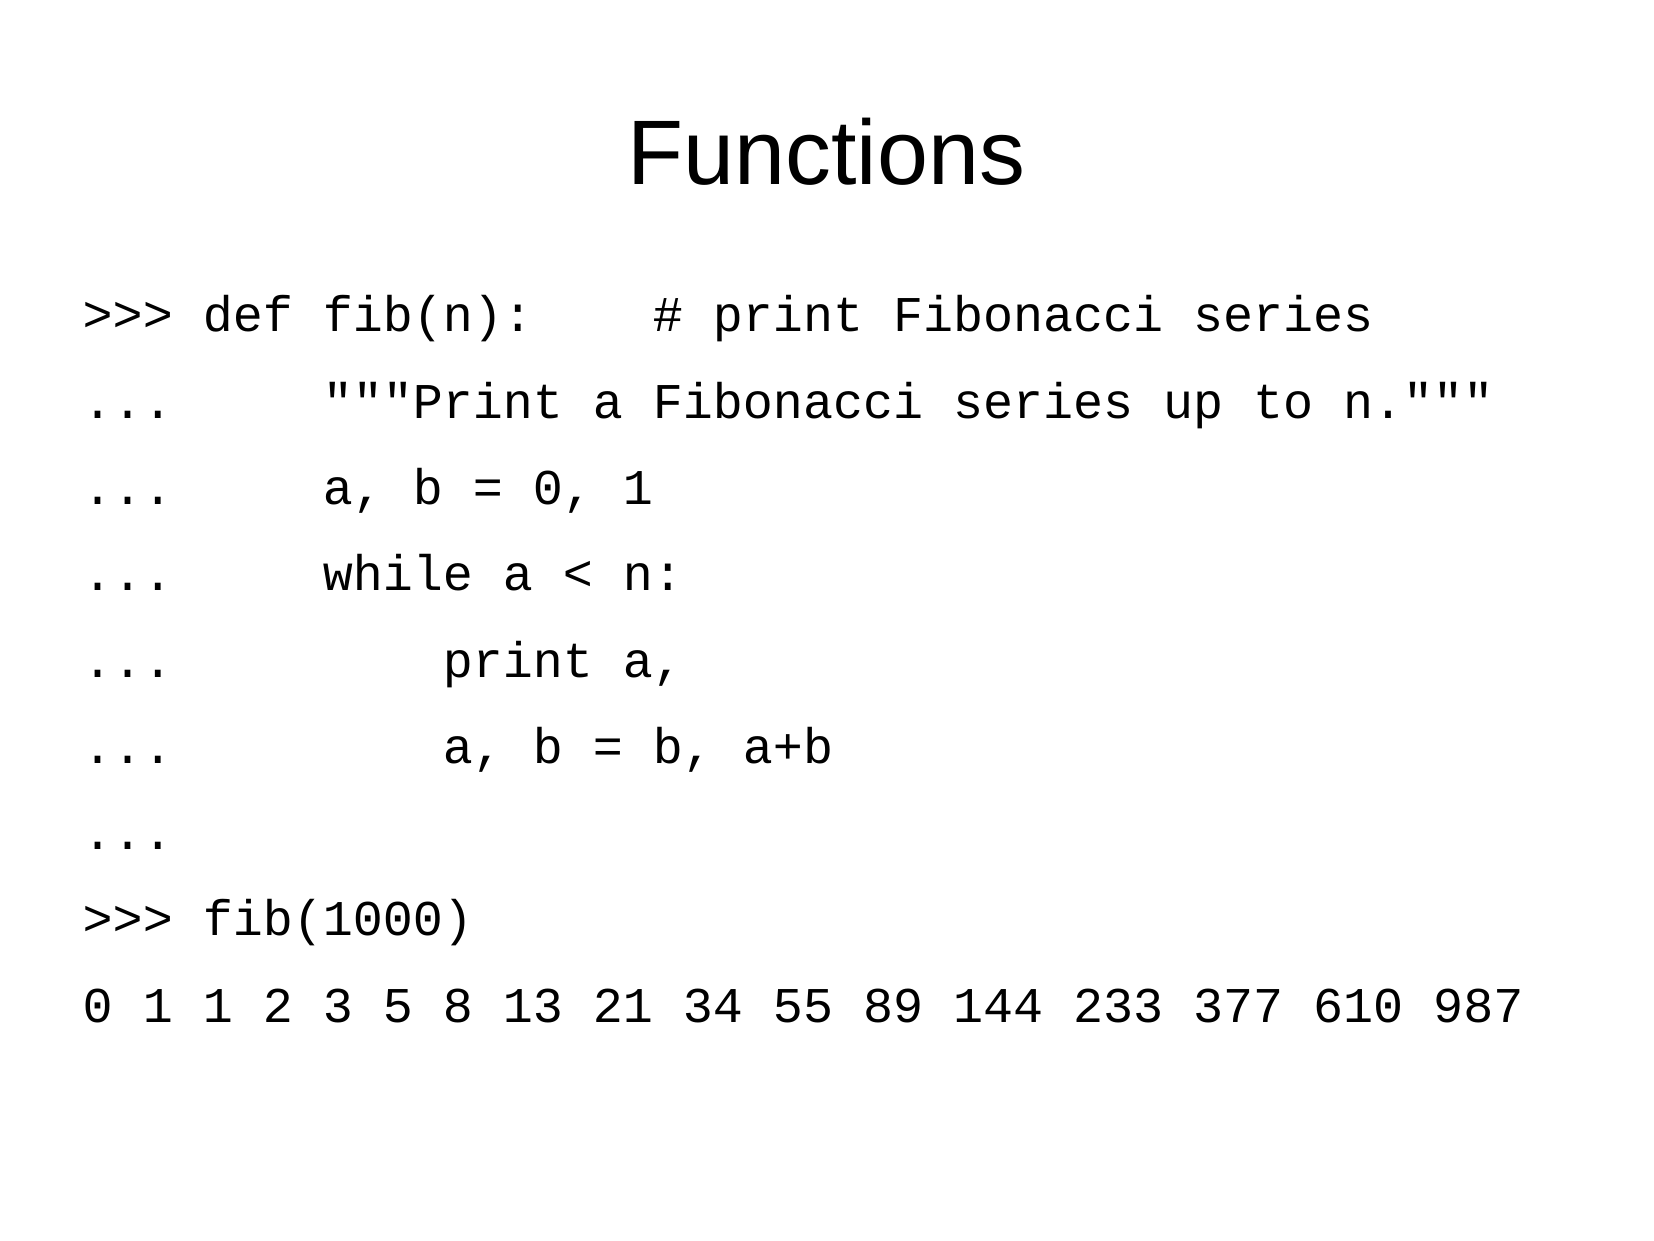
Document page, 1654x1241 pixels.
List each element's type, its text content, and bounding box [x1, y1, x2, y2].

list >>> def fib(n): # print Fibonacci series ... """Print a Fibonacci series up to n.""" ... a, b = 0, 1 ... while a < n: ... print a, ... a, b = b, a+b ... >>> fib(1000) 0 1 1 2 3 5 8 13 21 34 55 89 144 233 377 610 987 [82, 290, 1571, 1109]
title Functions [82, 49, 1571, 257]
